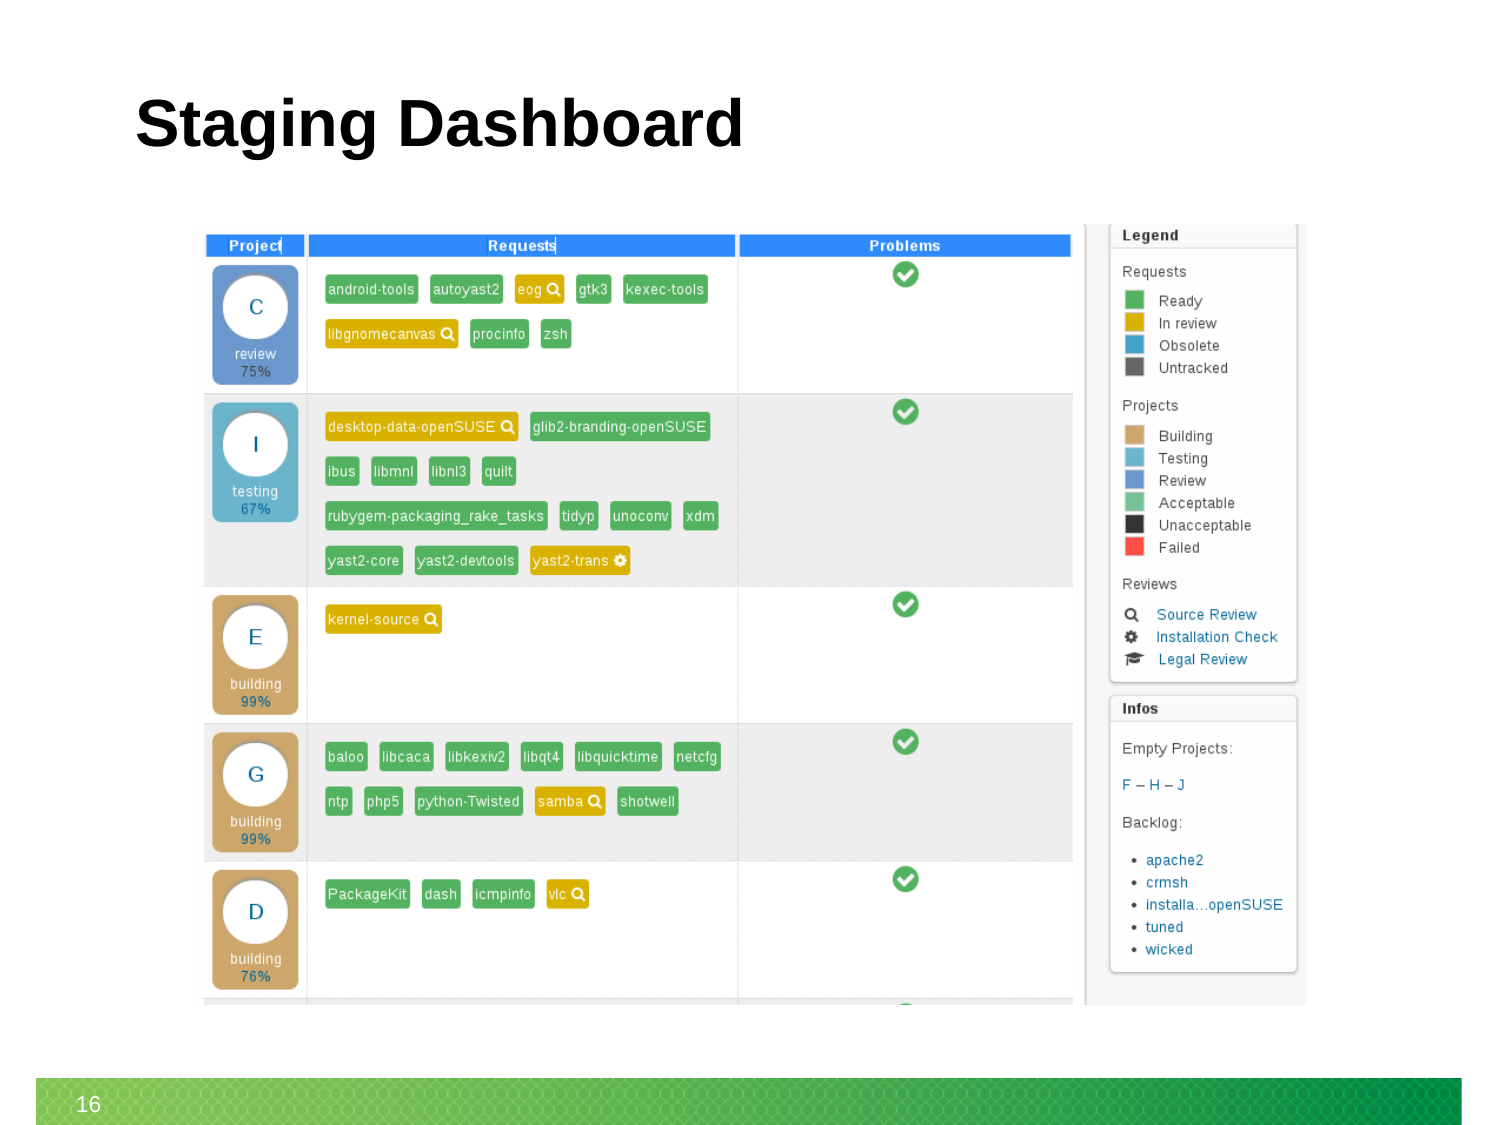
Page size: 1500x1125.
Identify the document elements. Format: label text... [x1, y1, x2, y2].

title Staging Dashboard [135, 41, 1372, 204]
picture [36, 1078, 1462, 1125]
picture [196, 224, 1306, 1006]
